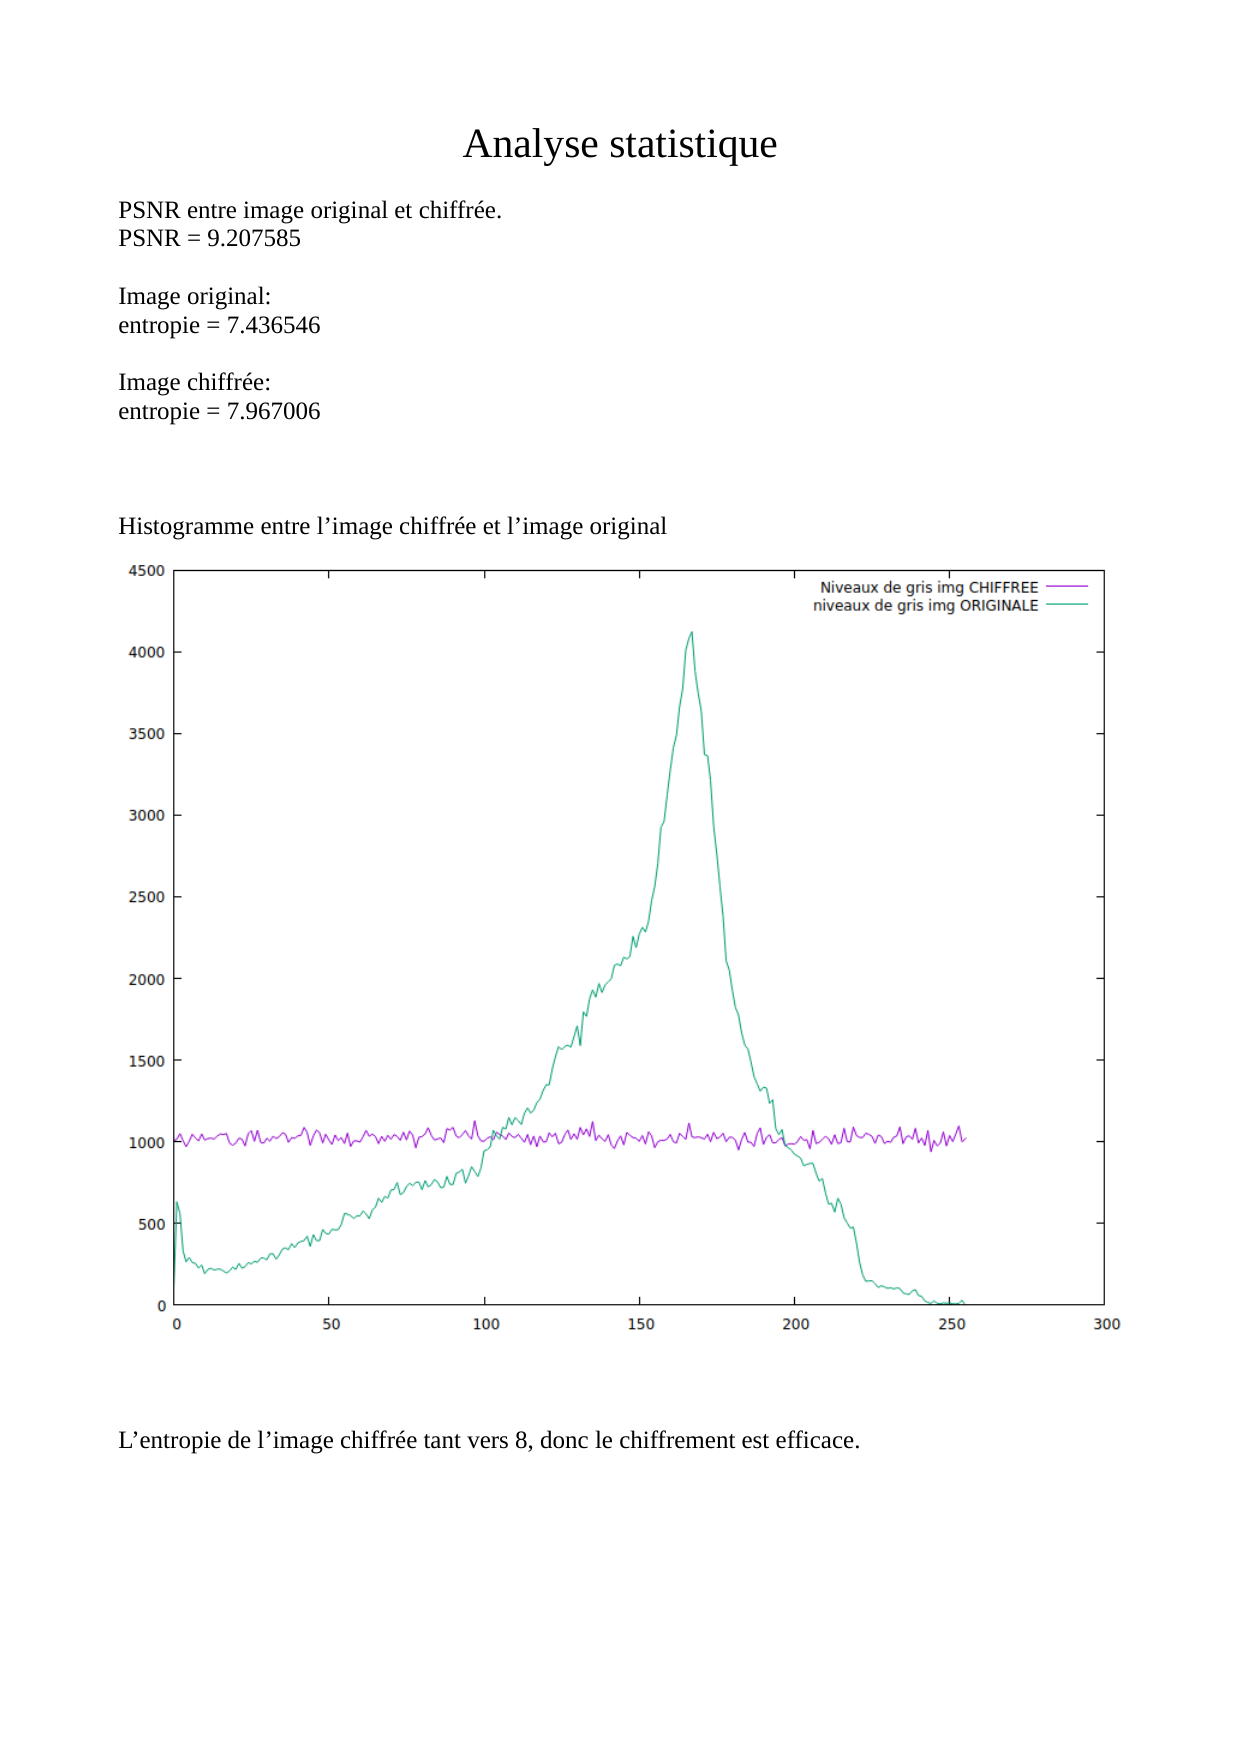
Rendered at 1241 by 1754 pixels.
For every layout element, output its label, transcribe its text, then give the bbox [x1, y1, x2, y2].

text PSNR = 9.207585 [118, 223, 1122, 252]
text Histogramme entre l’image chiffrée et l’image original [118, 511, 1122, 540]
text Image chiffrée: [118, 367, 1122, 396]
text L’entropie de l’image chiffrée tant vers 8, donc le chiffrement est efficace. [118, 1425, 1122, 1454]
picture [118, 558, 1123, 1339]
text entropie = 7.967006 [118, 396, 1122, 425]
text entropie = 7.436546 [118, 310, 1122, 338]
text Analyse statistique [118, 118, 1122, 166]
text PSNR entre image original et chiffrée. [118, 195, 1122, 223]
text Image original: [118, 281, 1122, 310]
